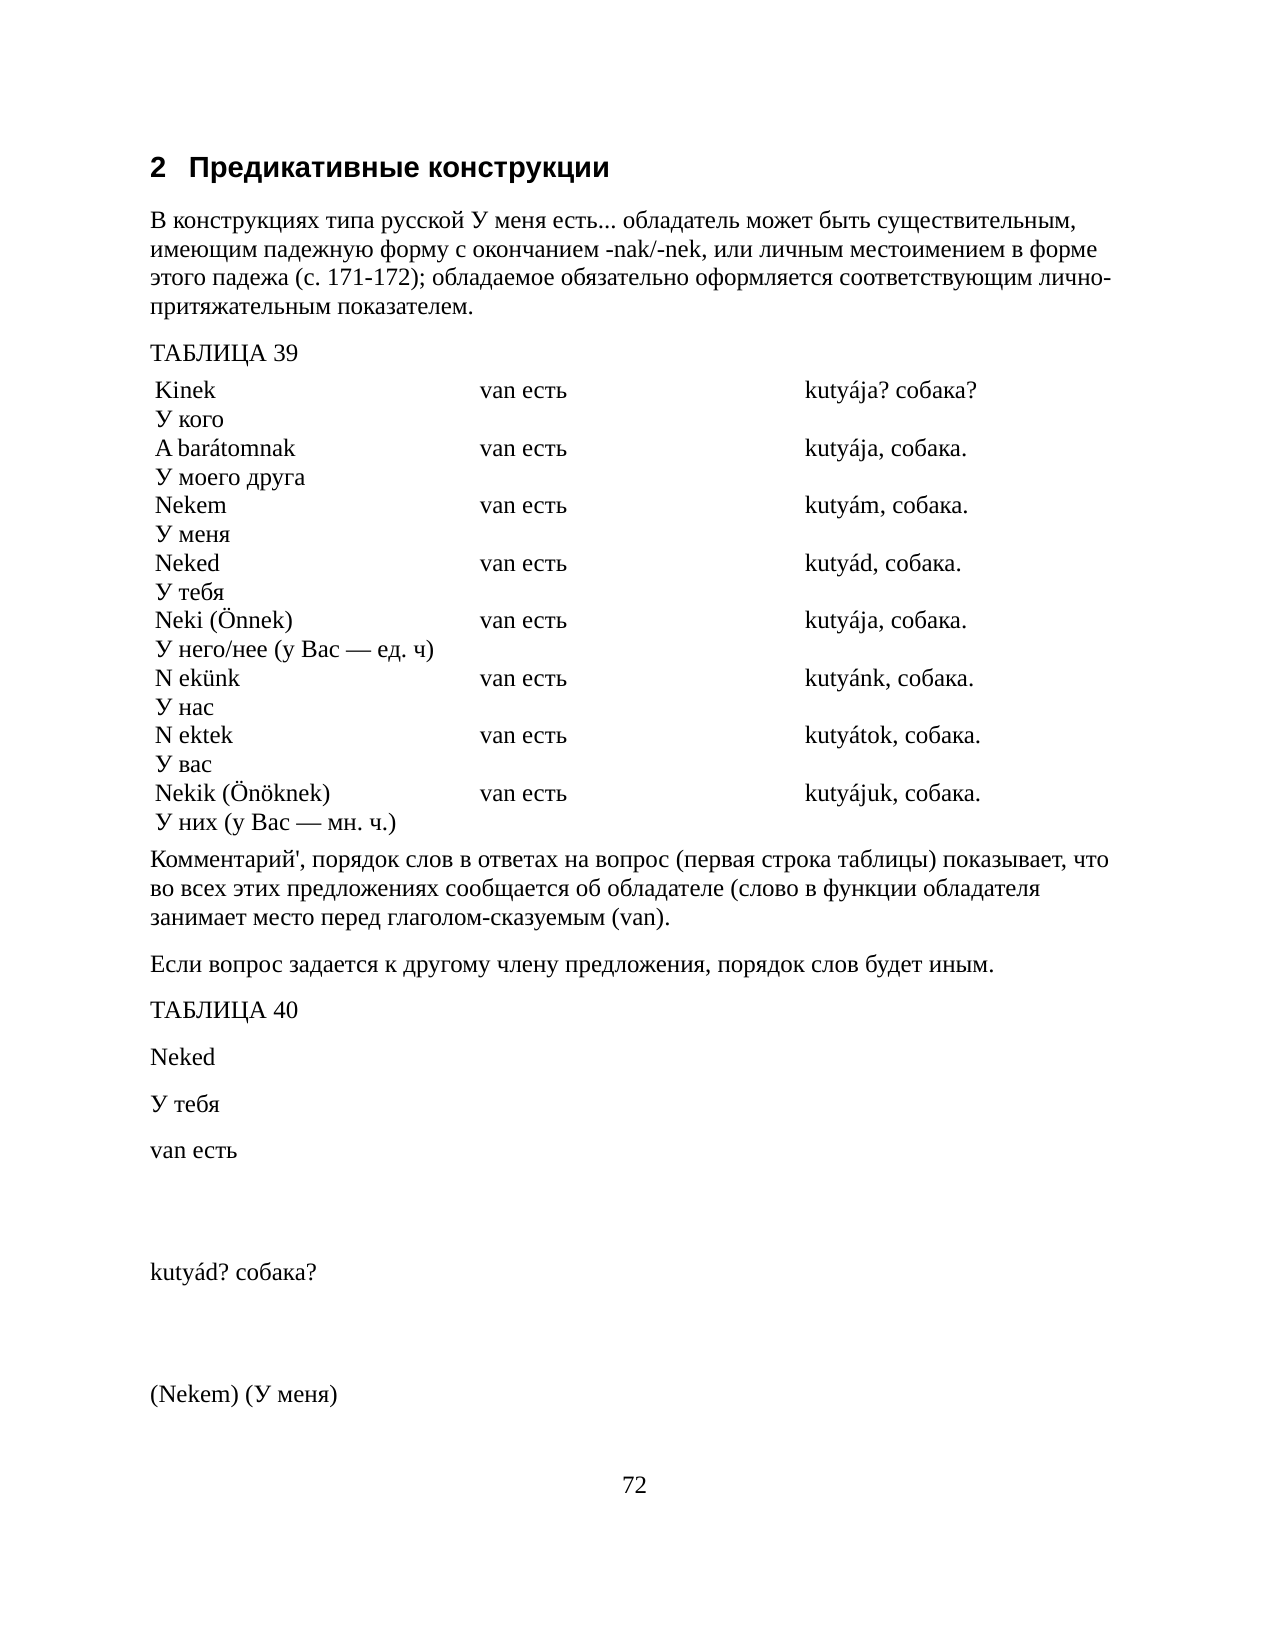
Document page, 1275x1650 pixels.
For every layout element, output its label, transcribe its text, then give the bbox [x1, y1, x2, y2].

table_header van есть [475, 376, 800, 433]
text Если вопрос задается к другому члену предложения, порядок слов будет иным. [150, 949, 1125, 977]
text ТАБЛИЦА 39 [150, 338, 1125, 367]
table_cell van есть [475, 491, 800, 548]
table_cell van есть [475, 778, 800, 836]
text У тебя [150, 1089, 1125, 1117]
text В конструкциях типа русской У меня есть... обладатель может быть существительным, имеющим падежную форму с окончанием -nak/-nek, или личным местоимением в форме этого падежа (с. 171-172); обладаемое обязательно оформляется соответствующим лично-притяжательным показателем. [150, 205, 1125, 320]
table_cell Nekik (Önöknek) У них (у Вас — мн. ч.) [150, 778, 475, 836]
table_cell kutyájuk, собака. [800, 778, 1125, 836]
table_cell N ekünk У нас [150, 663, 475, 721]
table_cell N ektek У вас [150, 721, 475, 778]
table_cell van есть [475, 548, 800, 606]
subtitle Предикативные конструкции [150, 150, 1125, 183]
text ТАБЛИЦА 40 [150, 995, 1125, 1024]
text Neked [150, 1042, 1125, 1071]
table_cell Neki (Önnek) У него/нее (у Вас — ед. ч) [150, 606, 475, 663]
table_cell kutyátok, собака. [800, 721, 1125, 778]
table_cell van есть [475, 433, 800, 491]
text (Nekem) (У меня) [150, 1379, 1125, 1408]
table_cell kutyája, собака. [800, 606, 1125, 663]
table_cell A barátomnak У моего друга [150, 433, 475, 491]
table_header Kinek У кого [150, 376, 475, 433]
table_header kutyája? собака? [800, 376, 1125, 433]
table_cell kutyád, собака. [800, 548, 1125, 606]
text Комментарий', порядок слов в ответах на вопрос (первая строка таблицы) показывает, что во всех этих предложениях сообщается об обладателе (слово в функции обладателя занимает место перед глаголом-сказуемым (van). [150, 844, 1125, 931]
table_cell kutyám, собака. [800, 491, 1125, 548]
table_cell Neked У тебя [150, 548, 475, 606]
text van есть [150, 1135, 1125, 1164]
table_cell Nekem У меня [150, 491, 475, 548]
table_cell kutyája, собака. [800, 433, 1125, 491]
table_cell van есть [475, 663, 800, 721]
table_cell kutyánk, собака. [800, 663, 1125, 721]
table_cell van есть [475, 721, 800, 778]
text kutyád? собака? [150, 1257, 1125, 1286]
table_cell van есть [475, 606, 800, 663]
